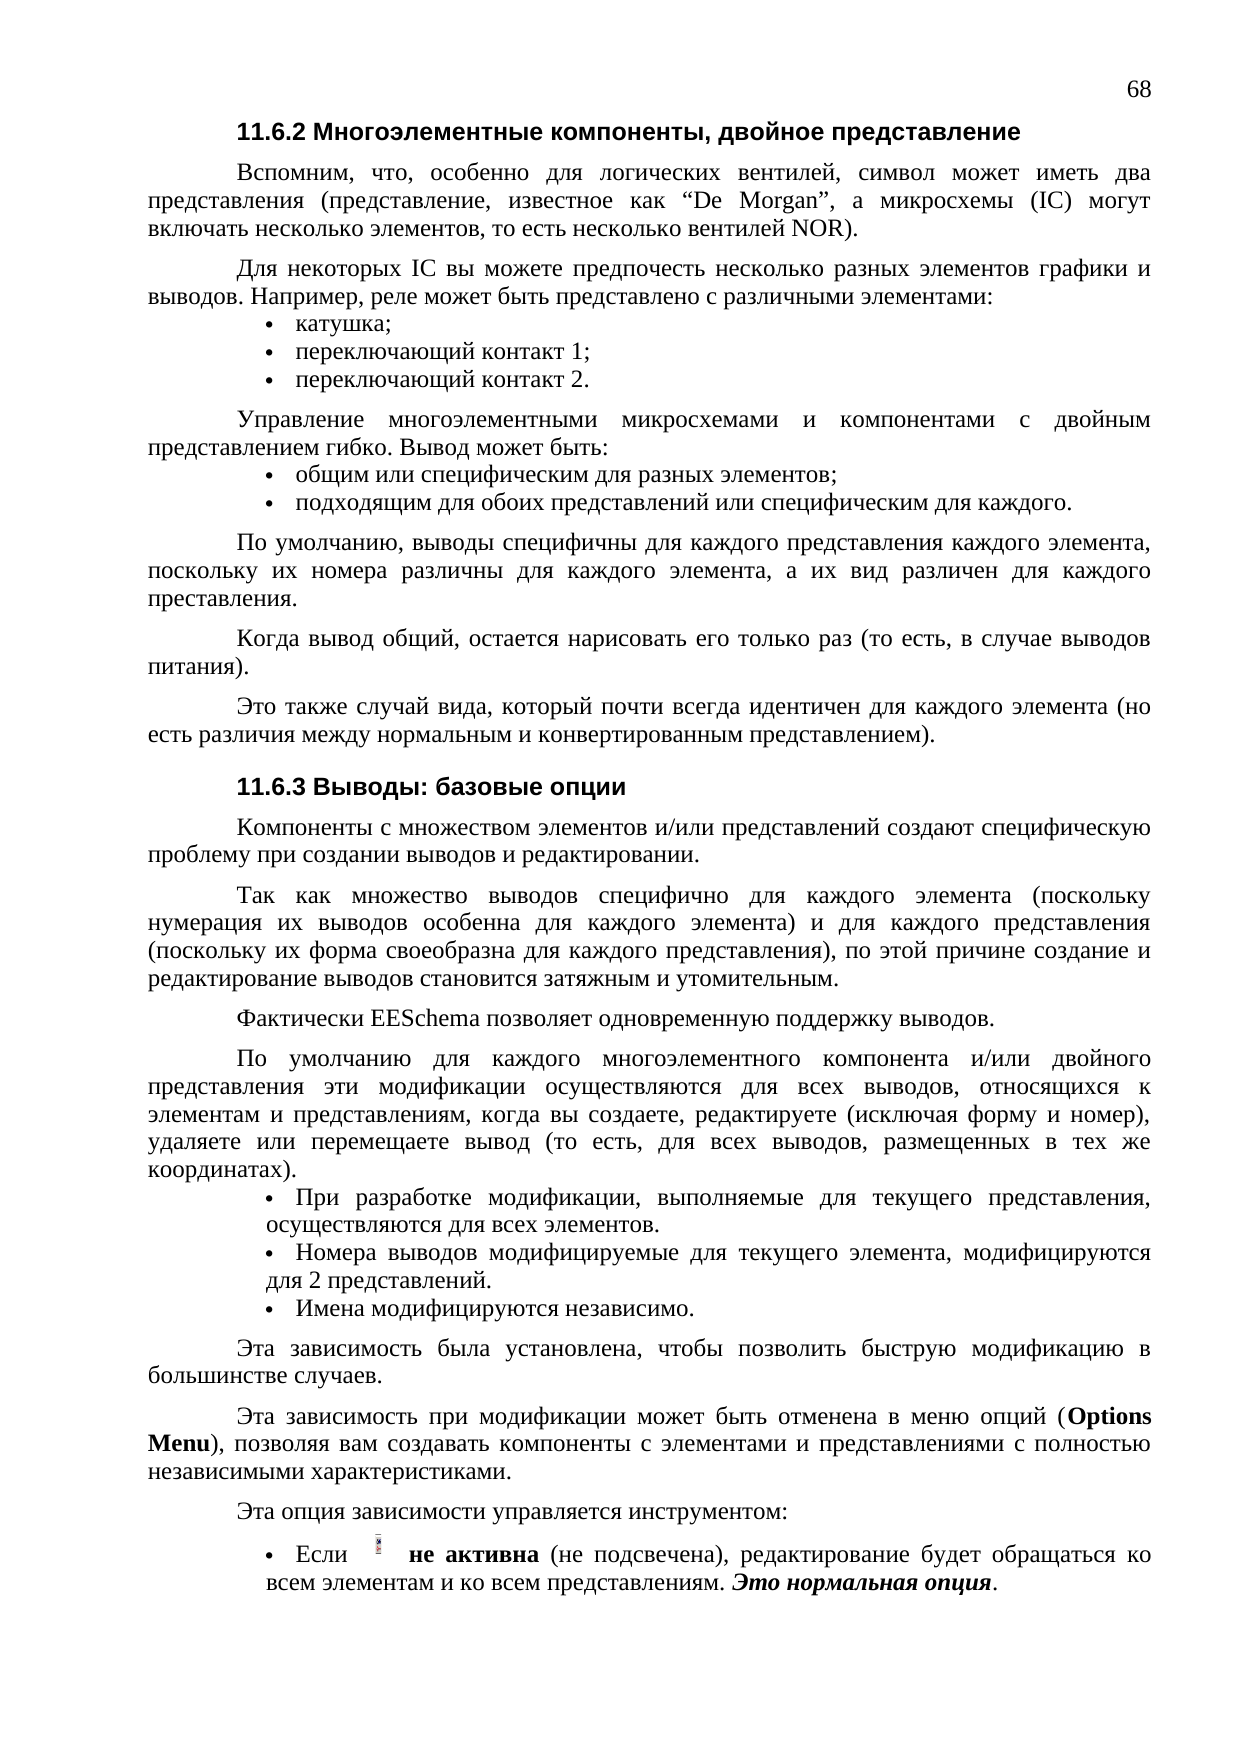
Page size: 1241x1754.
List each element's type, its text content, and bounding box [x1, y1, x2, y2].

text Когда вывод общий, остается нарисовать его только раз (то есть, в случае выводов питания). [148, 624, 1152, 679]
text Это также случай вида, который почти всегда идентичен для каждого элемента (но есть различия между нормальным и конвертированным представлением). [148, 692, 1152, 747]
text По умолчанию для каждого многоэлементного компонента и/или двойного представления эти модификации осуществляются для всех выводов, относящихся к элементам и представлениям, когда вы создаете, редактируете (исключая форму и номер), удаляете или перемещаете вывод (то есть, для всех выводов, размещенных в тех же координатах). [148, 1044, 1152, 1183]
picture [375, 1534, 382, 1554]
text По умолчанию, выводы специфичны для каждого представления каждого элемента, поскольку их номера различны для каждого элемента, а их вид различен для каждого преставления. [148, 528, 1152, 612]
list подходящим для обоих представлений или специфическим для каждого. [266, 488, 1152, 516]
list общим или специфическим для разных элементов; [266, 461, 1152, 488]
text Для некоторых IC вы можете предпочесть несколько разных элементов графики и выводов. Например, реле может быть представлено с различными элементами: [148, 254, 1152, 309]
text Эта зависимость при модификации может быть отменена в меню опций (Options Menu), позволяя вам создавать компоненты с элементами и представлениями с полностью независимыми характеристиками. [148, 1402, 1152, 1485]
list переключающий контакт 2. [266, 365, 1152, 393]
list При разработке модификации, выполняемые для текущего представления, осуществляются для всех элементов. [266, 1183, 1152, 1238]
text Так как множество выводов специфично для каждого элемента (поскольку нумерация их выводов особенна для каждого элемента) и для каждого представления (поскольку их форма своеобразна для каждого представления), по этой причине создание и редактирование выводов становится затяжным и утомительным. [148, 881, 1152, 992]
list переключающий контакт 1; [266, 337, 1152, 365]
text Эта опция зависимости управляется инструментом: [148, 1497, 1152, 1525]
list Имена модифицируются независимо. [266, 1294, 1152, 1321]
text Вспомним, что, особенно для логических вентилей, символ может иметь два представления (представление, известное как “De Morgan”, а микросхемы (IC) могут включать несколько элементов, то есть несколько вентилей NOR). [148, 158, 1152, 242]
text Компоненты с множеством элементов и/или представлений создают специфическую проблему при создании выводов и редактировании. [148, 813, 1152, 868]
subtitle 11.6.3 Выводы: базовые опции [148, 772, 1152, 800]
list Если не активна (не подсвечена), редактирование будет обращаться ко всем элементам и ко всем представлениям. Это нормальная опция. [266, 1525, 1152, 1596]
text Управление многоэлементными микросхемами и компонентами с двойным представлением гибко. Вывод может быть: [148, 405, 1152, 461]
subtitle 11.6.2 Многоэлементные компоненты, двойное представление [148, 118, 1152, 146]
list Номера выводов модифицируемые для текущего элемента, модифицируются для 2 представлений. [266, 1238, 1152, 1294]
list катушка; [266, 309, 1152, 337]
text Фактически EESchema позволяет одновременную поддержку выводов. [148, 1004, 1152, 1032]
text Эта зависимость была установлена, чтобы позволить быструю модификацию в большинстве случаев. [148, 1334, 1152, 1389]
